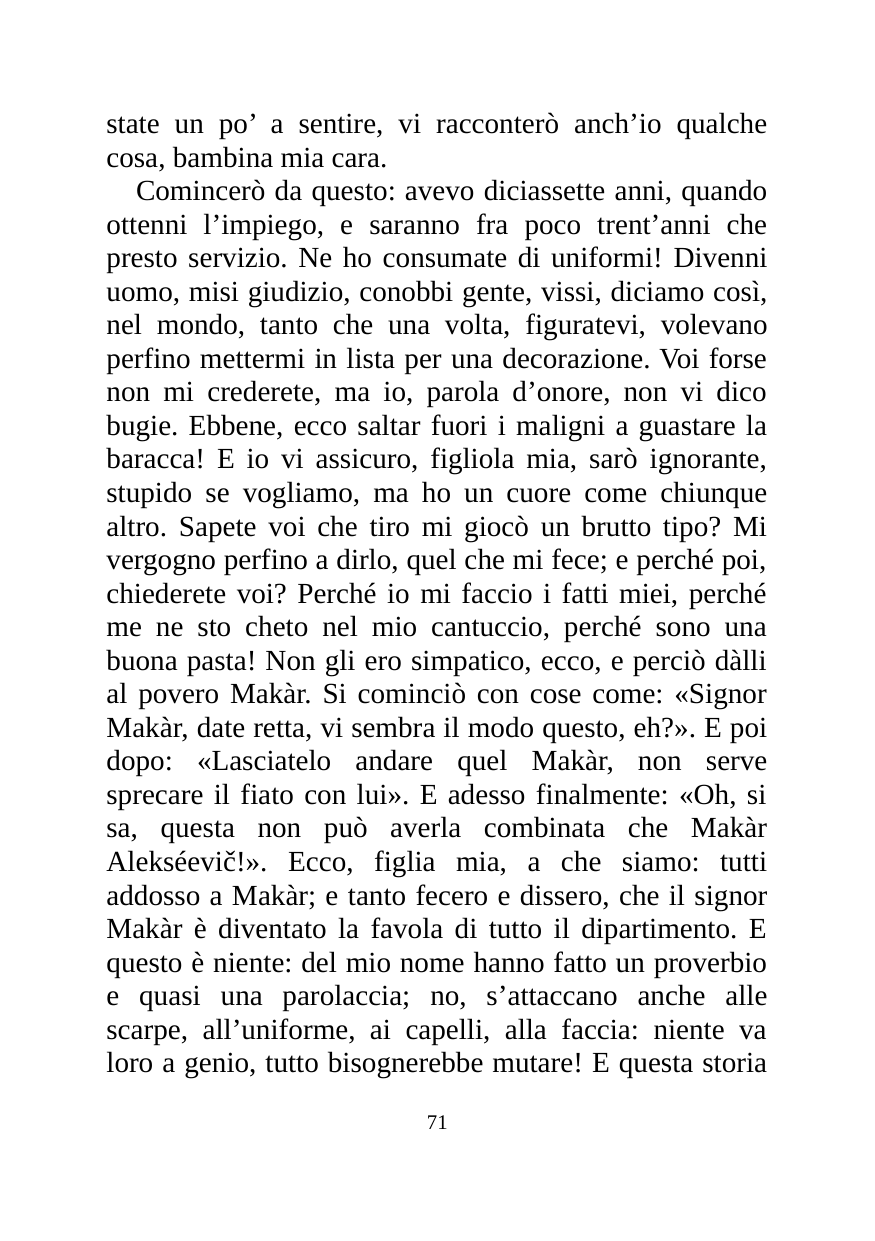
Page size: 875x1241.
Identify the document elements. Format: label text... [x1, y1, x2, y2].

text Comincerò da questo: avevo diciassette anni, quando ottenni l’impiego, e saranno fra poco trent’anni che presto servizio. Ne ho consumate di uniformi! Divenni uomo, misi giudizio, conobbi gente, vissi, diciamo così, nel mondo, tanto che una volta, figuratevi, volevano perfino mettermi in lista per una decorazione. Voi forse non mi crederete, ma io, parola d’onore, non vi dico bugie. Ebbene, ecco saltar fuori i maligni a guastare la baracca! E io vi assicuro, figliola mia, sarò ignorante, stupido se vogliamo, ma ho un cuore come chiunque altro. Sapete voi che tiro mi giocò un brutto tipo? Mi vergogno perfino a dirlo, quel che mi fece; e perché poi, chiederete voi? Perché io mi faccio i fatti miei, perché me ne sto cheto nel mio cantuccio, perché sono una buona pasta! Non gli ero simpatico, ecco, e perciò dàlli al povero Makàr. Si cominciò con cose come: «Signor Makàr, date retta, vi sembra il modo questo, eh?». E poi dopo: «Lasciatelo andare quel Makàr, non serve sprecare il fiato con lui». E adesso finalmente: «Oh, si sa, questa non può averla combinata che Makàr Alekséevič!». Ecco, figlia mia, a che siamo: tutti addosso a Makàr; e tanto fecero e dissero, che il signor Makàr è diventato la favola di tutto il dipartimento. E questo è niente: del mio nome hanno fatto un proverbio e quasi una parolaccia; no, s’attaccano anche alle scarpe, all’uniforme, ai capelli, alla faccia: niente va loro a genio, tutto bisognerebbe mutare! E questa storia [106, 173, 768, 1079]
text state un po’ a sentire, vi racconterò anch’io qualche cosa, bambina mia cara. [106, 106, 768, 173]
